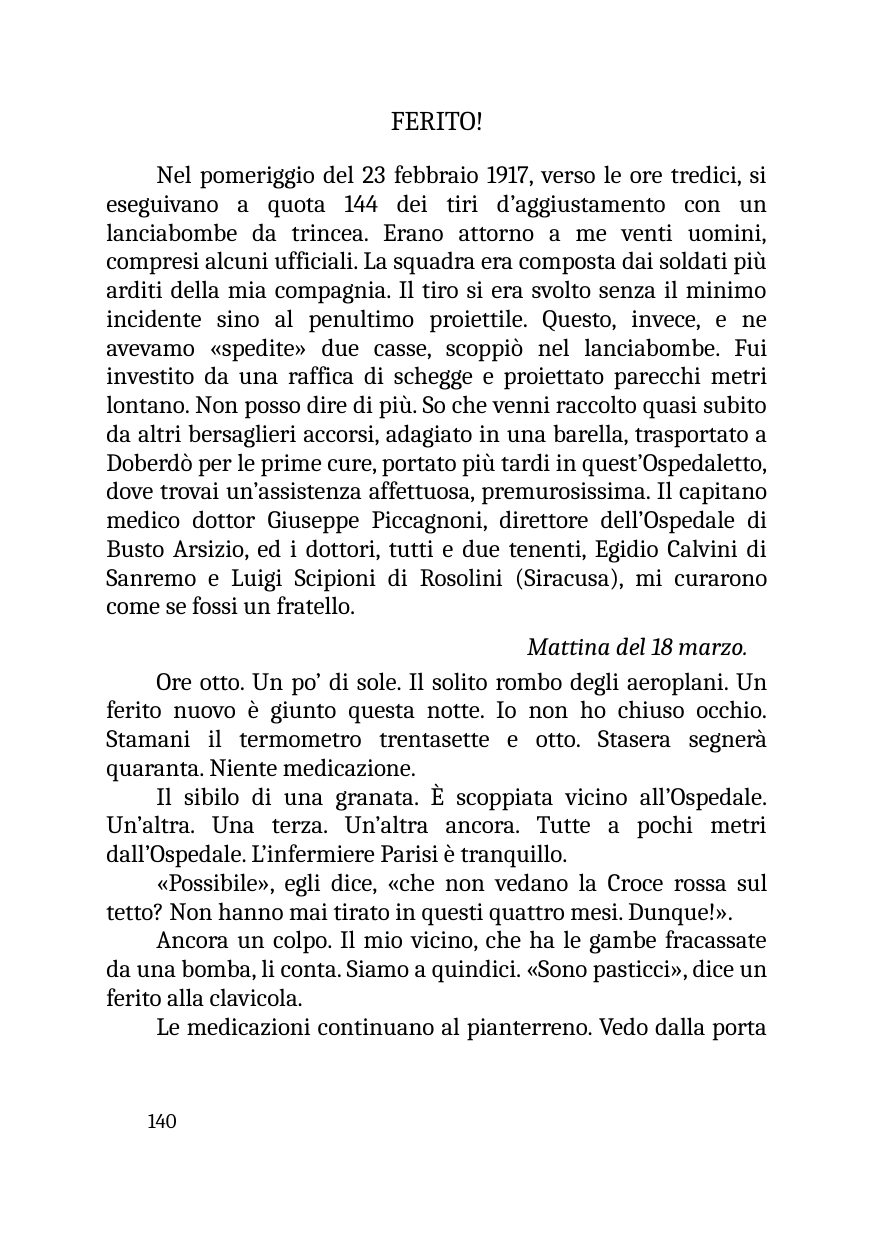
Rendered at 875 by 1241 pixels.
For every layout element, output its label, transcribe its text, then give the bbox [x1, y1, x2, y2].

subtitle FERITO! [106, 106, 768, 137]
text Nel pomeriggio del 23 febbraio 1917, verso le ore tredici, si eseguivano a quota 144 dei tiri d’aggiustamento con un lanciabombe da trincea. Erano attorno a me venti uomini, compresi alcuni ufficiali. La squadra era composta dai soldati più arditi della mia compagnia. Il tiro si era svolto senza il minimo incidente sino al penultimo proiettile. Questo, invece, e ne avevamo «spedite» due casse, scoppiò nel lanciabombe. Fui investito da una raffica di schegge e proiettato parecchi metri lontano. Non posso dire di più. So che venni raccolto quasi subito da altri bersaglieri accorsi, adagiato in una barella, trasportato a Doberdò per le prime cure, portato più tardi in quest’Ospedaletto, dove trovai un’assistenza affettuosa, premurosissima. Il capitano medico dottor Giuseppe Piccagnoni, direttore dell’Ospedale di Busto Arsizio, ed i dottori, tutti e due tenenti, Egidio Calvini di Sanremo e Luigi Scipioni di Rosolini (Siracusa), mi curarono come se fossi un fratello. [106, 161, 768, 621]
text Ore otto. Un po’ di sole. Il solito rombo degli aeroplani. Un ferito nuovo è giunto questa notte. Io non ho chiuso occhio. Stamani il termometro trentasette e otto. Stasera segnerà quaranta. Niente medicazione. [106, 667, 768, 782]
text «Possibile», egli dice, «che non vedano la Croce rossa sul tetto? Non hanno mai tirato in questi quattro mesi. Dunque!». [106, 869, 768, 926]
text Ancora un colpo. Il mio vicino, che ha le gambe fracassate da una bomba, li conta. Siamo a quindici. «Sono pasticci», dice un ferito alla clavicola. [106, 926, 768, 1012]
text Le medicazioni continuano al pianterreno. Vedo dalla porta [106, 1012, 768, 1041]
text Mattina del 18 marzo. [106, 633, 750, 662]
text Il sibilo di una granata. È scoppiata vicino all’Ospedale. Un’altra. Una terza. Un’altra ancora. Tutte a pochi metri dall’Ospedale. L’infermiere Parisi è tranquillo. [106, 782, 768, 869]
